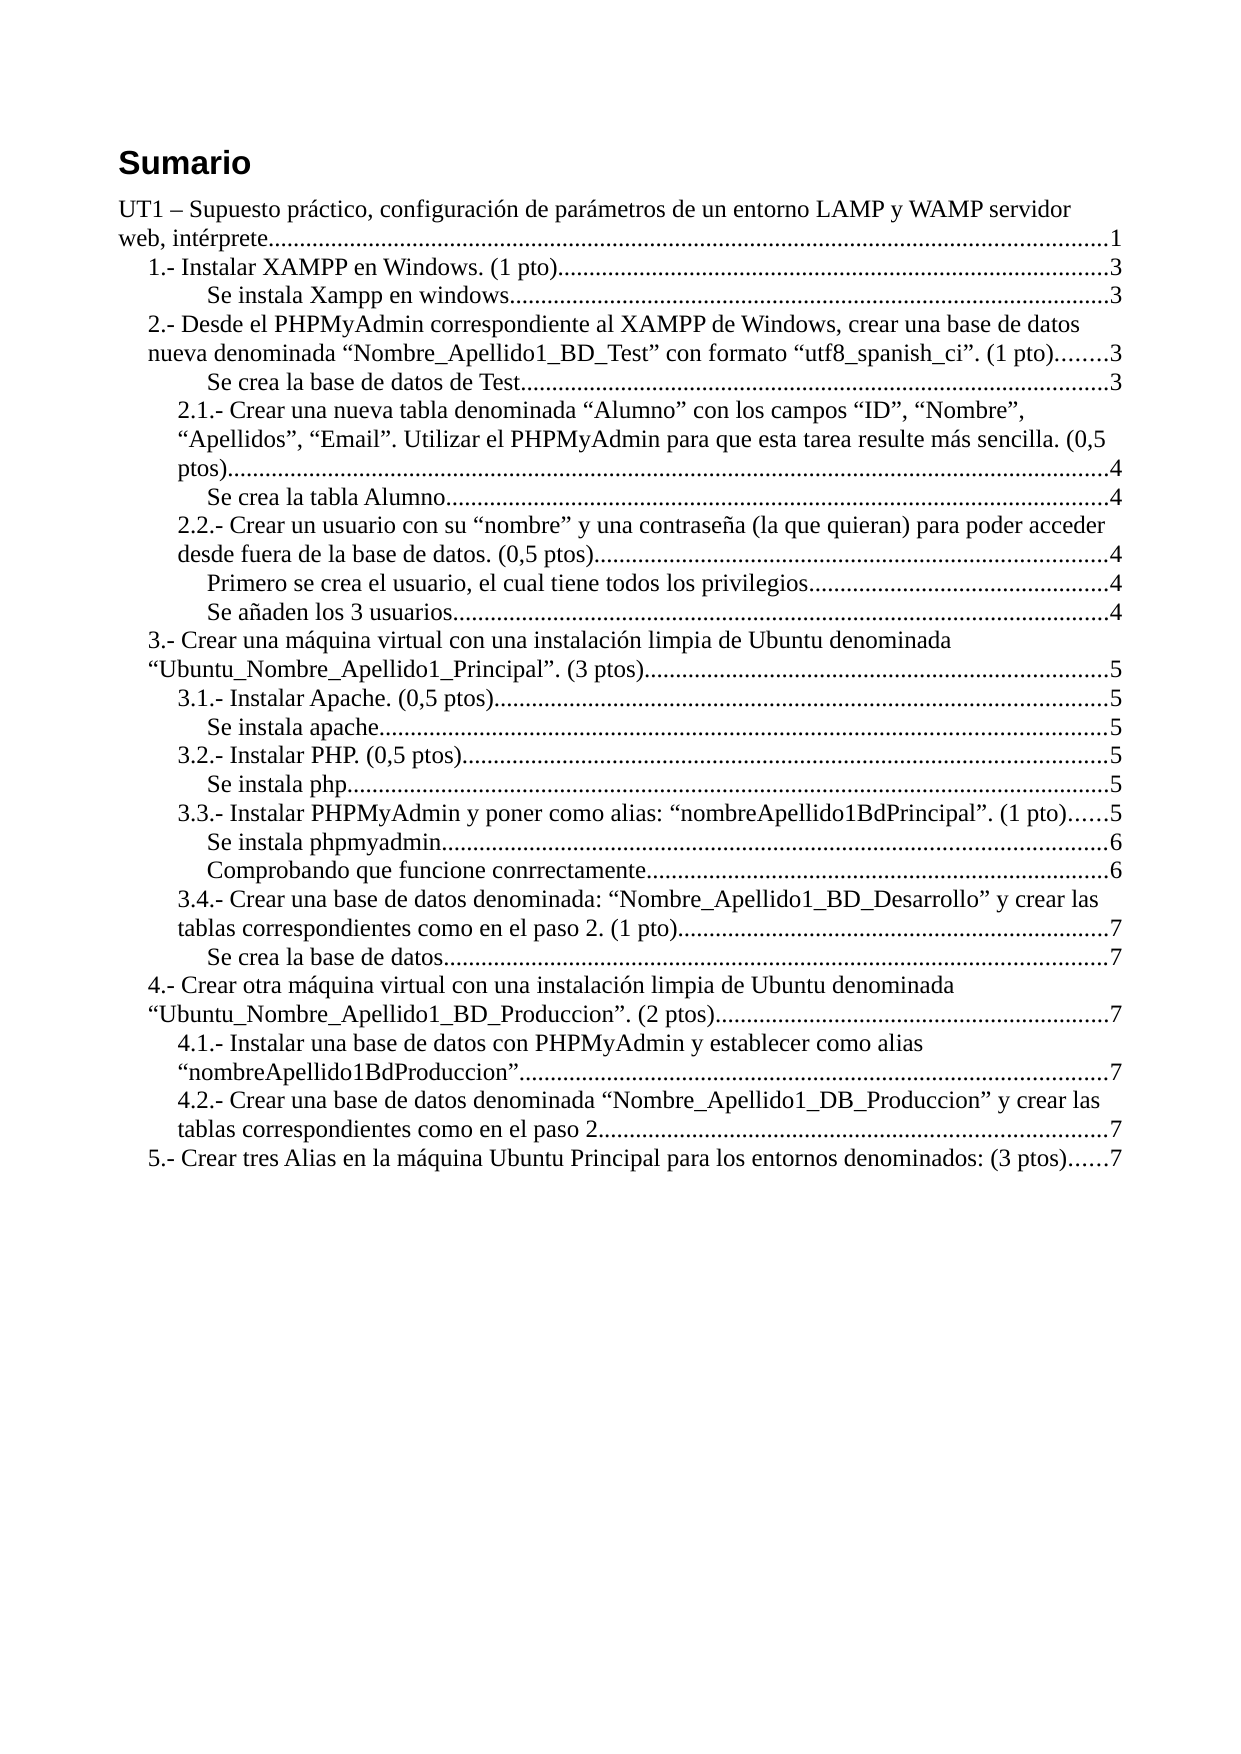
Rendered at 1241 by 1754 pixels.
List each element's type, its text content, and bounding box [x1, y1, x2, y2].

text 4.2.- Crear una base de datos denominada “Nombre_Apellido1_DB_Produccion” y crear las tablas correspondientes como en el paso 2. 7 [177, 1085, 1122, 1143]
text Se instala phpmyadmin 6 [207, 827, 1122, 855]
text 3.- Crear una máquina virtual con una instalación limpia de Ubuntu denominada “Ubuntu_Nombre_Apellido1_Principal”. (3 ptos). 5 [148, 625, 1122, 683]
text Se crea la tabla Alumno 4 [207, 482, 1122, 510]
text Se instala php 5 [207, 769, 1122, 798]
text 2.- Desde el PHPMyAdmin correspondiente al XAMPP de Windows, crear una base de datos nueva denominada “Nombre_Apellido1_BD_Test” con formato “utf8_spanish_ci”. (1 pto) 3 [148, 309, 1122, 367]
text Se instala Xampp en windows 3 [207, 280, 1122, 309]
text Se crea la base de datos de Test 3 [207, 367, 1122, 395]
text 2.2.- Crear un usuario con su “nombre” y una contraseña (la que quieran) para poder acceder desde fuera de la base de datos. (0,5 ptos) 4 [177, 510, 1122, 568]
text Se añaden los 3 usuarios 4 [207, 597, 1122, 625]
text Se crea la base de datos. 7 [207, 942, 1122, 970]
text Comprobando que funcione conrrectamente 6 [207, 855, 1122, 884]
text Primero se crea el usuario, el cual tiene todos los privilegios 4 [207, 568, 1122, 597]
text 3.4.- Crear una base de datos denominada: “Nombre_Apellido1_BD_Desarrollo” y crear las tablas correspondientes como en el paso 2. (1 pto) 7 [177, 884, 1122, 942]
text 3.3.- Instalar PHPMyAdmin y poner como alias: “nombreApellido1BdPrincipal”. (1 pto) 5 [177, 798, 1122, 827]
text 4.1.- Instalar una base de datos con PHPMyAdmin y establecer como alias “nombreApellido1BdProduccion”. 7 [177, 1028, 1122, 1085]
text 3.1.- Instalar Apache. (0,5 ptos) 5 [177, 683, 1122, 712]
text 3.2.- Instalar PHP. (0,5 ptos) 5 [177, 740, 1122, 769]
text 2.1.- Crear una nueva tabla denominada “Alumno” con los campos “ID”, “Nombre”, “Apellidos”, “Email”. Utilizar el PHPMyAdmin para que esta tarea resulte más sencilla. (0,5 ptos) 4 [177, 395, 1122, 482]
subtitle Sumario [118, 143, 1122, 182]
text Se instala apache 5 [207, 712, 1122, 740]
text UT1 – Supuesto práctico, configuración de parámetros de un entorno LAMP y WAMP servidor web, intérprete 1 [118, 194, 1122, 252]
text 4.- Crear otra máquina virtual con una instalación limpia de Ubuntu denominada “Ubuntu_Nombre_Apellido1_BD_Produccion”. (2 ptos) 7 [148, 970, 1122, 1028]
text 1.- Instalar XAMPP en Windows. (1 pto) 3 [148, 252, 1122, 280]
text 5.- Crear tres Alias en la máquina Ubuntu Principal para los entornos denominados: (3 ptos) 7 [148, 1143, 1122, 1172]
